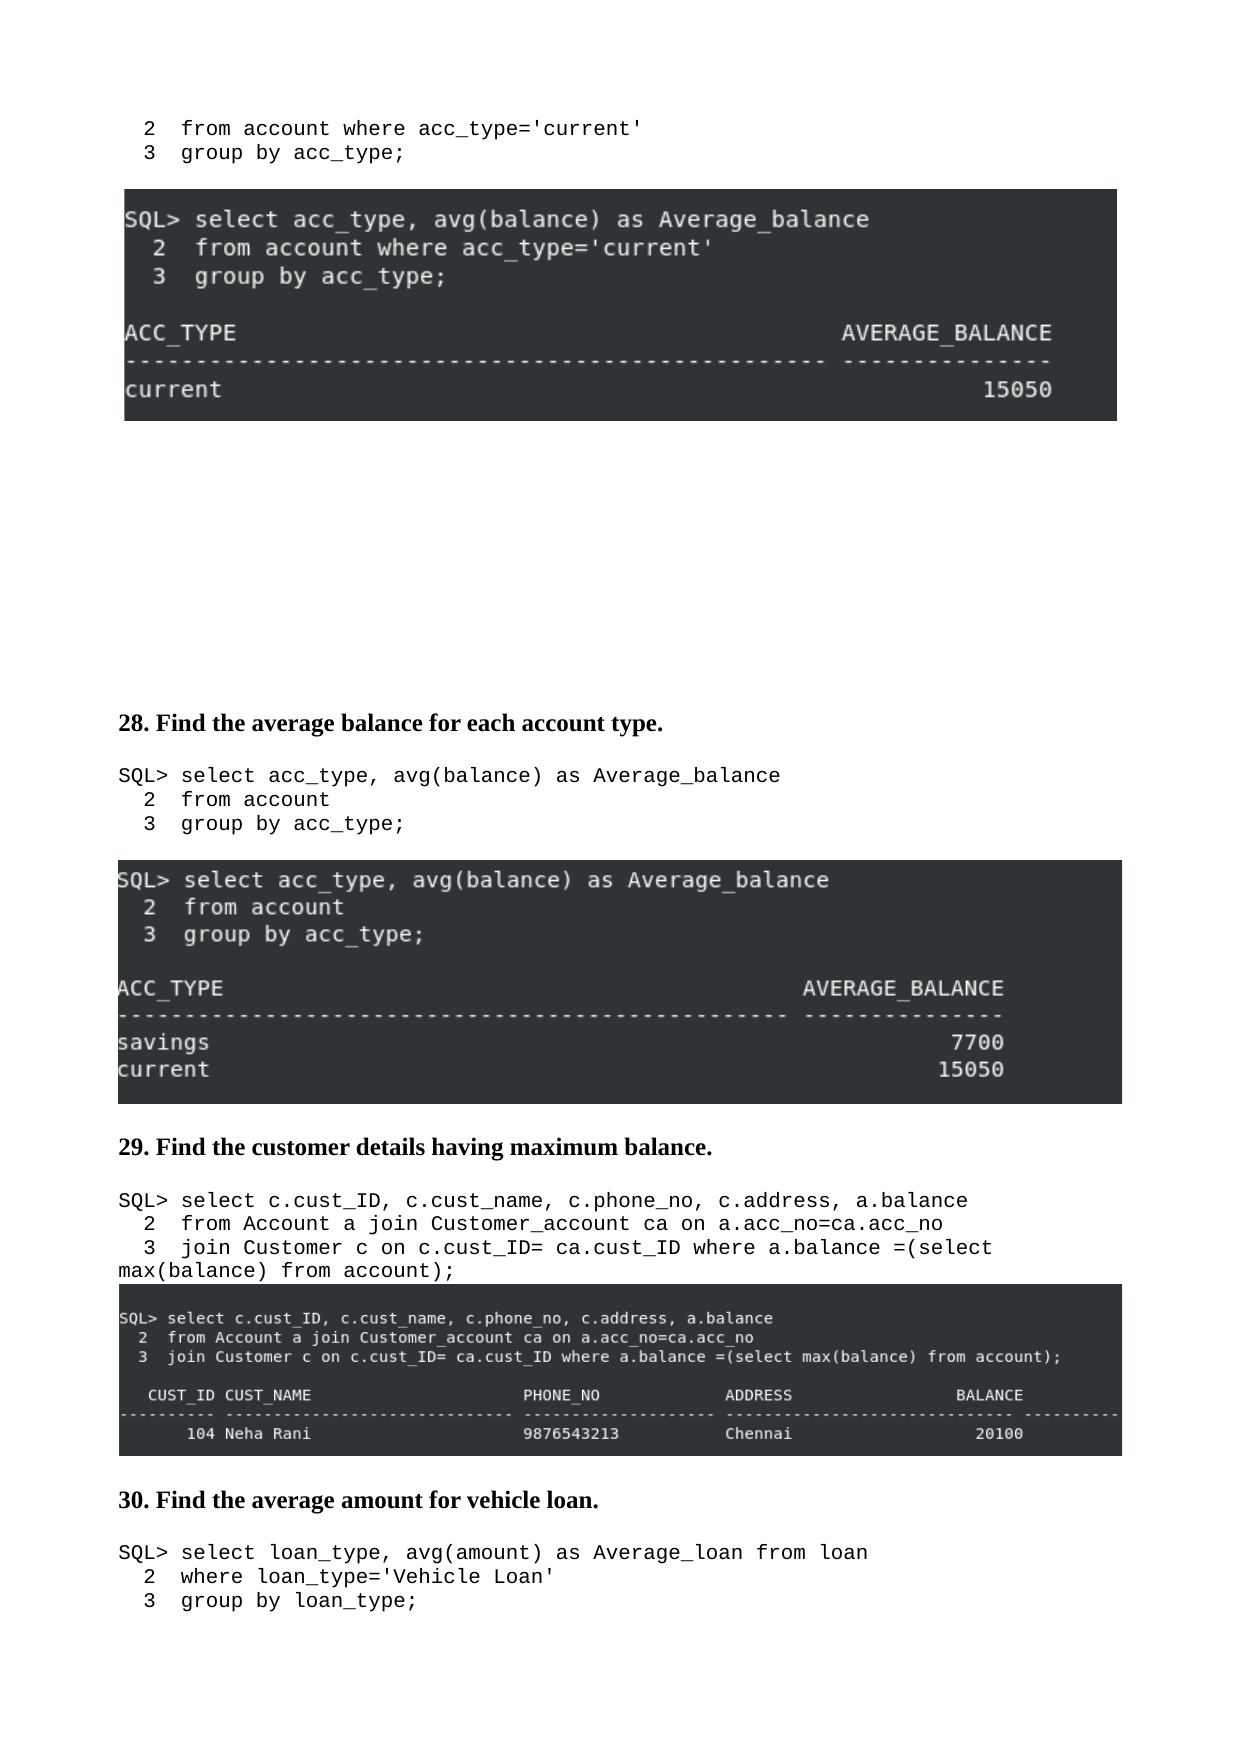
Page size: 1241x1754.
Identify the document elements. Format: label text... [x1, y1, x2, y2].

text 3 group by loan_type; [118, 1589, 1122, 1613]
picture [118, 860, 1123, 1104]
text 3 group by acc_type; [118, 813, 1122, 836]
text 28. Find the average balance for each account type. [118, 708, 1122, 737]
text SQL> select c.cust_ID, c.cust_name, c.phone_no, c.address, a.balance [118, 1189, 1122, 1213]
text SQL> select loan_type, avg(amount) as Average_loan from loan [118, 1542, 1122, 1566]
text SQL> select acc_type, avg(balance) as Average_balance [118, 765, 1122, 789]
text 3 group by acc_type; [118, 142, 1122, 165]
text 2 from account where acc_type='current' [118, 118, 1122, 142]
text 3 join Customer c on c.cust_ID= ca.cust_ID where a.balance =(select max(balance) from account); [118, 1237, 1122, 1284]
text 2 from Account a join Customer_account ca on a.acc_no=ca.acc_no [118, 1213, 1122, 1237]
picture [118, 1284, 1123, 1456]
text 2 where loan_type='Vehicle Loan' [118, 1566, 1122, 1589]
text 29. Find the customer details having maximum balance. [118, 1132, 1122, 1161]
text 30. Find the average amount for vehicle loan. [118, 1485, 1122, 1513]
text 2 from account [118, 789, 1122, 813]
picture [123, 189, 1117, 421]
